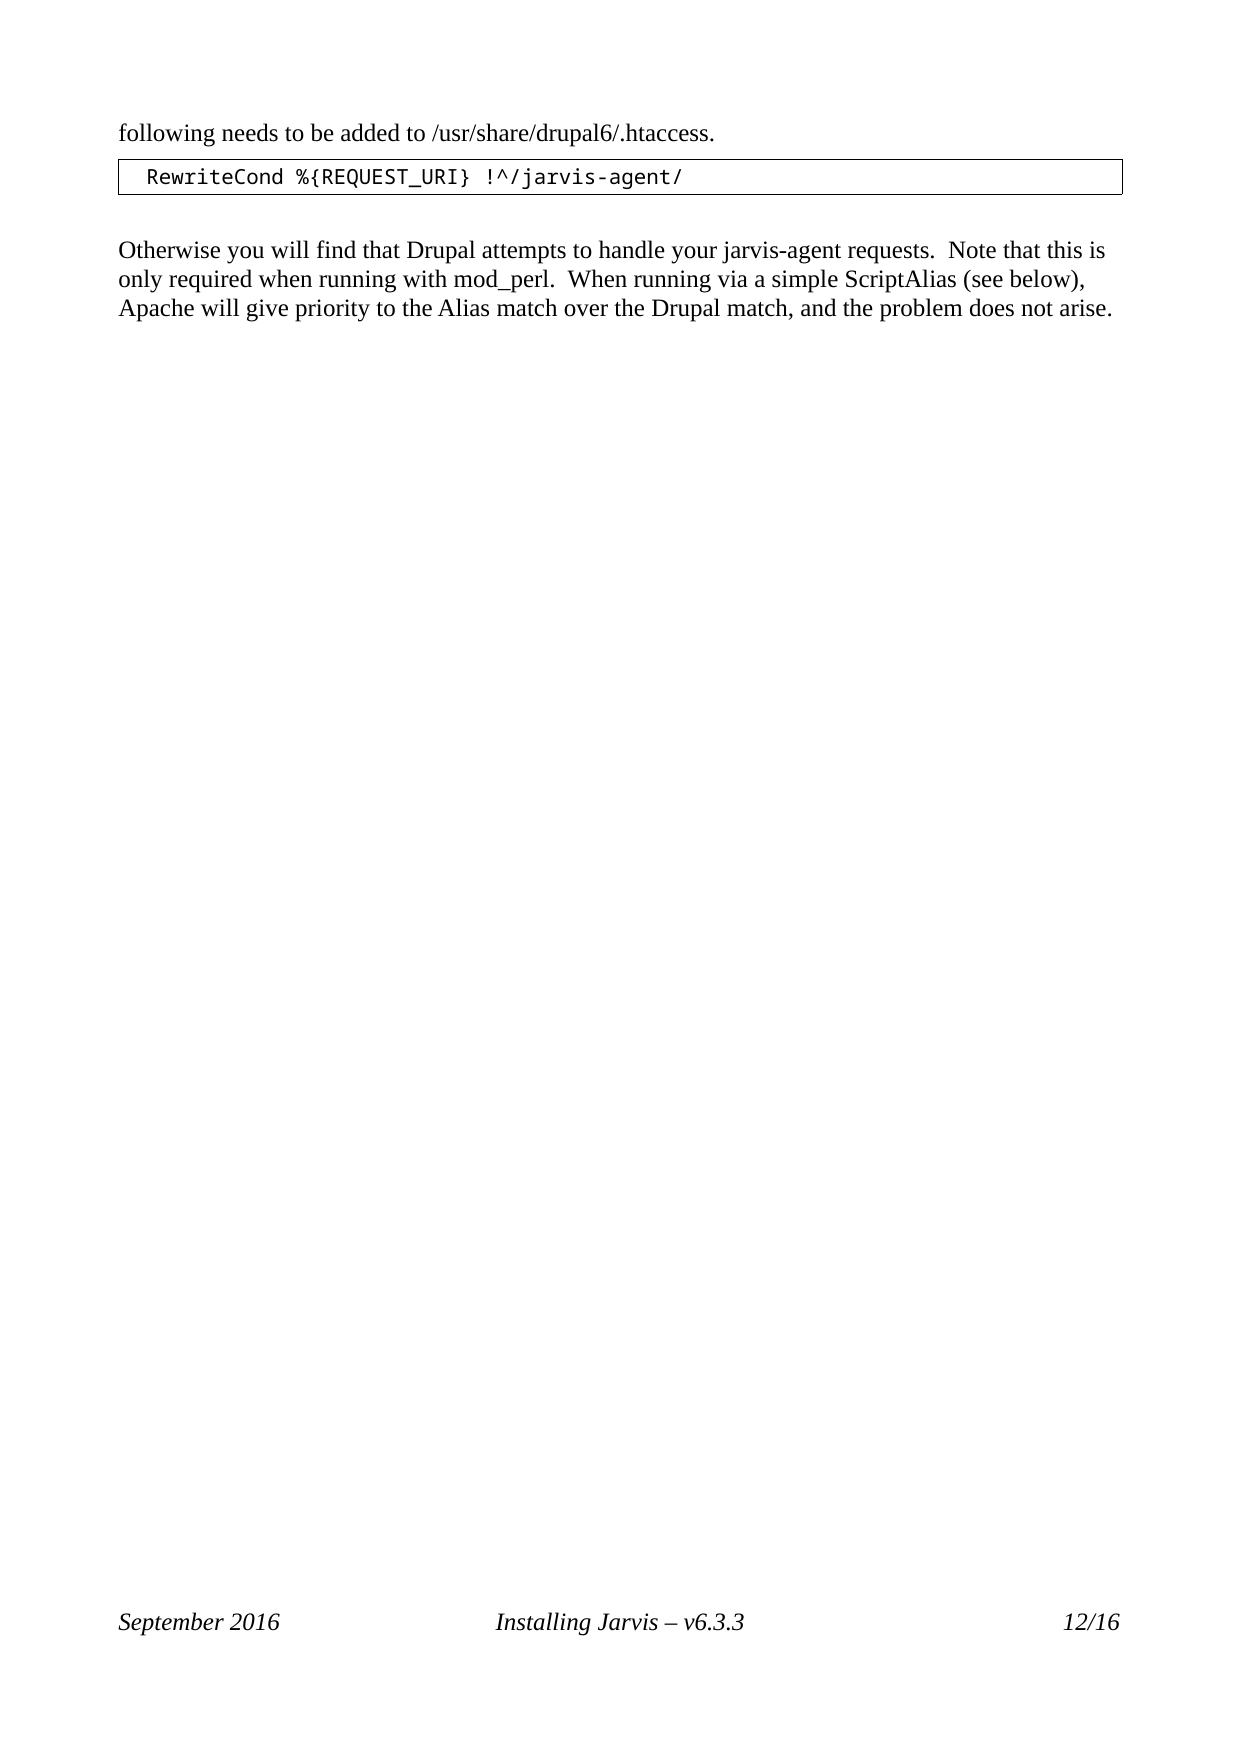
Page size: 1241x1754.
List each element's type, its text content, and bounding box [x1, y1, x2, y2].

text following needs to be added to /usr/share/drupal6/.htaccess. [118, 118, 1122, 147]
text RewriteCond %{REQUEST_URI} !^/jarvis-agent/ [119, 160, 1122, 194]
text Otherwise you will find that Drupal attempts to handle your jarvis-agent requests. Note that this is only required when running with mod_perl. When running via a simple ScriptAlias (see below), Apache will give priority to the Alias match over the Drupal match, and the problem does not arise. [118, 235, 1122, 321]
